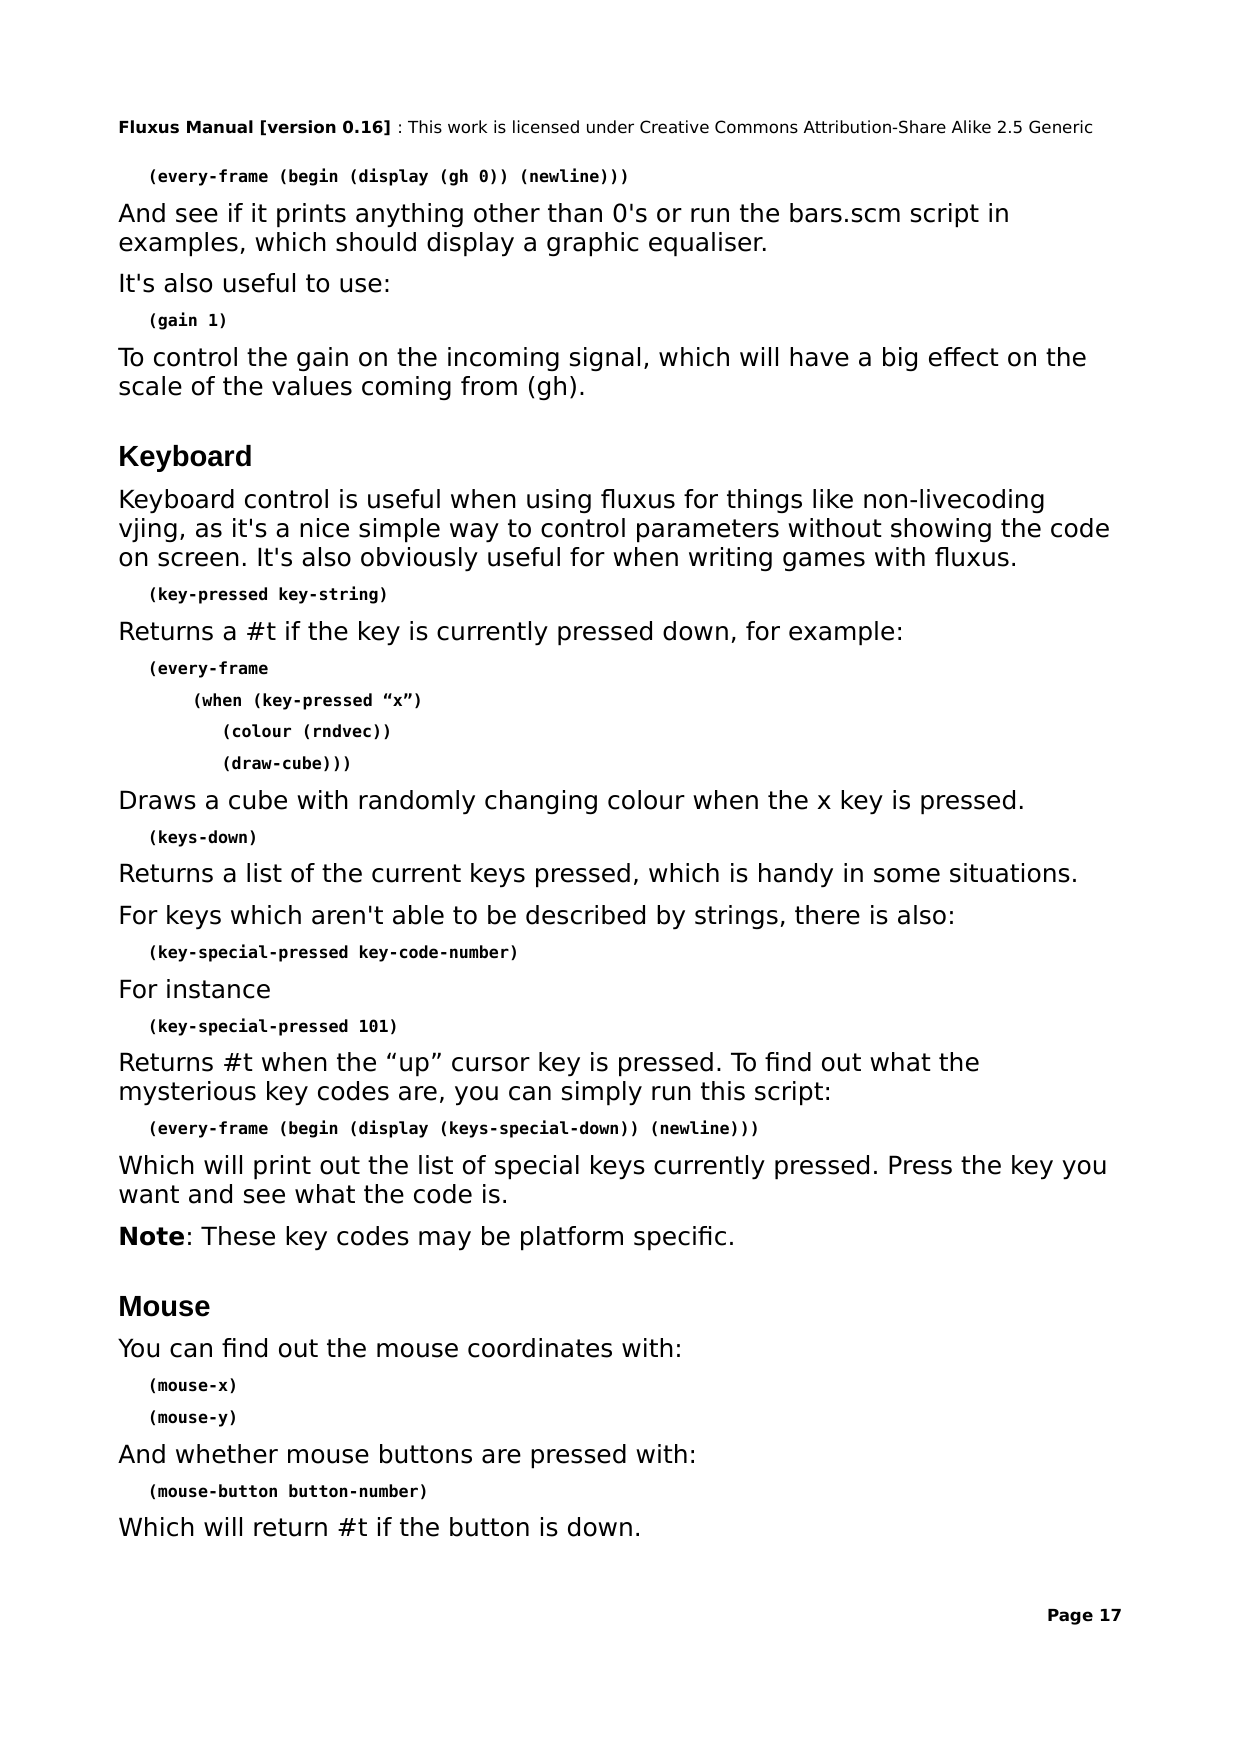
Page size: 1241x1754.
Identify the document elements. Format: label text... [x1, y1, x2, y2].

text (every-frame (begin (display (gh 0)) (newline))) [148, 167, 1122, 186]
text Returns a #t if the key is currently pressed down, for example: [118, 617, 1122, 646]
text Draws a cube with randomly changing colour when the x key is pressed. [118, 786, 1122, 815]
text (mouse-x) [148, 1376, 1122, 1396]
text (key-special-pressed key-code-number) [148, 943, 1122, 962]
text Note: These key codes may be platform specific. [118, 1222, 1122, 1251]
text It's also useful to use: [118, 270, 1122, 299]
text For keys which aren't able to be described by strings, there is also: [118, 901, 1122, 931]
text (mouse-button button-number) [148, 1482, 1122, 1501]
text Which will return #t if the button is down. [118, 1514, 1122, 1543]
text Keyboard control is useful when using fluxus for things like non-livecoding vjing, as it's a nice simple way to control parameters without showing the code on screen. It's also obviously useful for when writing games with fluxus. [118, 485, 1122, 573]
text (draw-cube))) [148, 754, 1122, 774]
text (gain 1) [148, 311, 1122, 331]
text (mouse-y) [148, 1408, 1122, 1428]
text And see if it prints anything other than 0's or run the bars.scm script in examples, which should display a graphic equaliser. [118, 199, 1122, 257]
text You can find out the mouse coordinates with: [118, 1335, 1122, 1364]
text Which will print out the list of special keys currently pressed. Press the key you want and see what the code is. [118, 1151, 1122, 1209]
text (key-special-pressed 101) [148, 1017, 1122, 1036]
subtitle Keyboard [118, 439, 1122, 473]
text (keys-down) [148, 828, 1122, 847]
text (key-pressed key-string) [148, 585, 1122, 604]
text (when (key-pressed “x”) [118, 691, 1122, 710]
subtitle Mouse [118, 1289, 1122, 1322]
text Returns a list of the current keys pressed, which is handy in some situations. [118, 860, 1122, 889]
text (colour (rndvec)) [148, 722, 1122, 742]
text For instance [118, 975, 1122, 1004]
text And whether mouse buttons are pressed with: [118, 1440, 1122, 1469]
text To control the gain on the incoming signal, which will have a big effect on the scale of the values coming from (gh). [118, 343, 1122, 402]
text (every-frame [148, 659, 1122, 678]
text (every-frame (begin (display (keys-special-down)) (newline))) [148, 1119, 1122, 1139]
text Returns #t when the “up” cursor key is pressed. To find out what the mysterious key codes are, you can simply run this script: [118, 1048, 1122, 1107]
